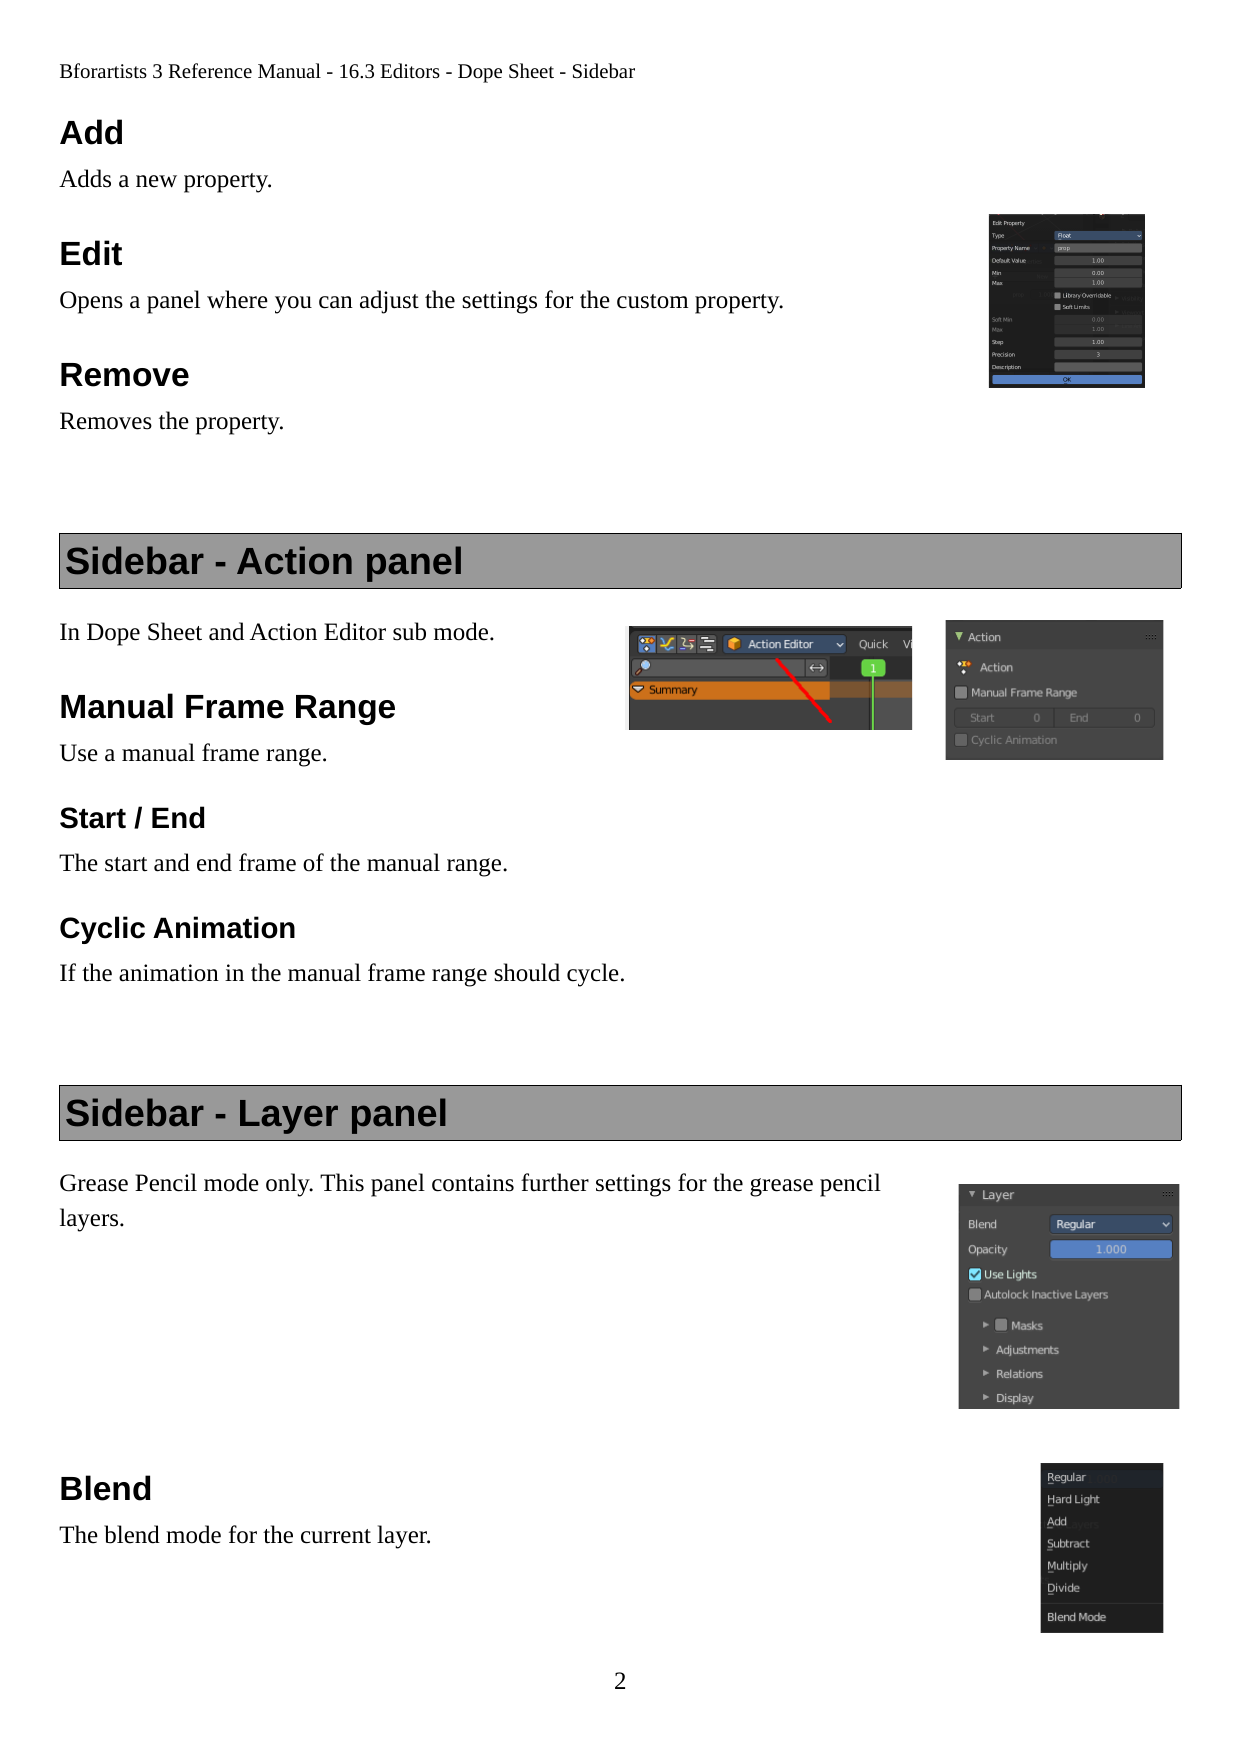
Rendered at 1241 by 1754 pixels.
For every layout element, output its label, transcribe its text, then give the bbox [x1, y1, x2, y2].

text If the animation in the manual frame range should cycle. [59, 958, 1181, 986]
subtitle [1164, 1469, 1181, 1508]
picture [988, 214, 1145, 388]
subtitle [1145, 234, 1181, 272]
table_header Sidebar - Action panel [60, 534, 1181, 588]
subtitle Cyclic Animation [59, 911, 1181, 945]
picture [1040, 1463, 1164, 1633]
picture [625, 626, 913, 730]
subtitle [1164, 687, 1181, 725]
text The start and end frame of the manual range. [59, 848, 1181, 876]
subtitle [913, 687, 945, 725]
picture [945, 620, 1164, 760]
subtitle Start / End [59, 801, 1181, 835]
text The blend mode for the current layer. [59, 1520, 1040, 1549]
text Adds a new property. [59, 164, 1181, 192]
picture [958, 1184, 1180, 1409]
text Opens a panel where you can adjust the settings for the custom property. [59, 285, 988, 313]
subtitle Manual Frame Range [59, 687, 625, 725]
text In Dope Sheet and Action Editor sub mode. [59, 617, 1181, 646]
subtitle Blend [59, 1469, 1040, 1508]
subtitle Edit [59, 234, 988, 272]
subtitle Remove [59, 355, 1181, 393]
text Removes the property. [59, 406, 1181, 434]
text Grease Pencil mode only. This panel contains further settings for the grease pencil layers. [59, 1168, 1181, 1232]
text Use a manual frame range. [59, 738, 1181, 767]
subtitle Add [59, 113, 1181, 151]
table_header Sidebar - Layer panel [60, 1086, 1181, 1140]
